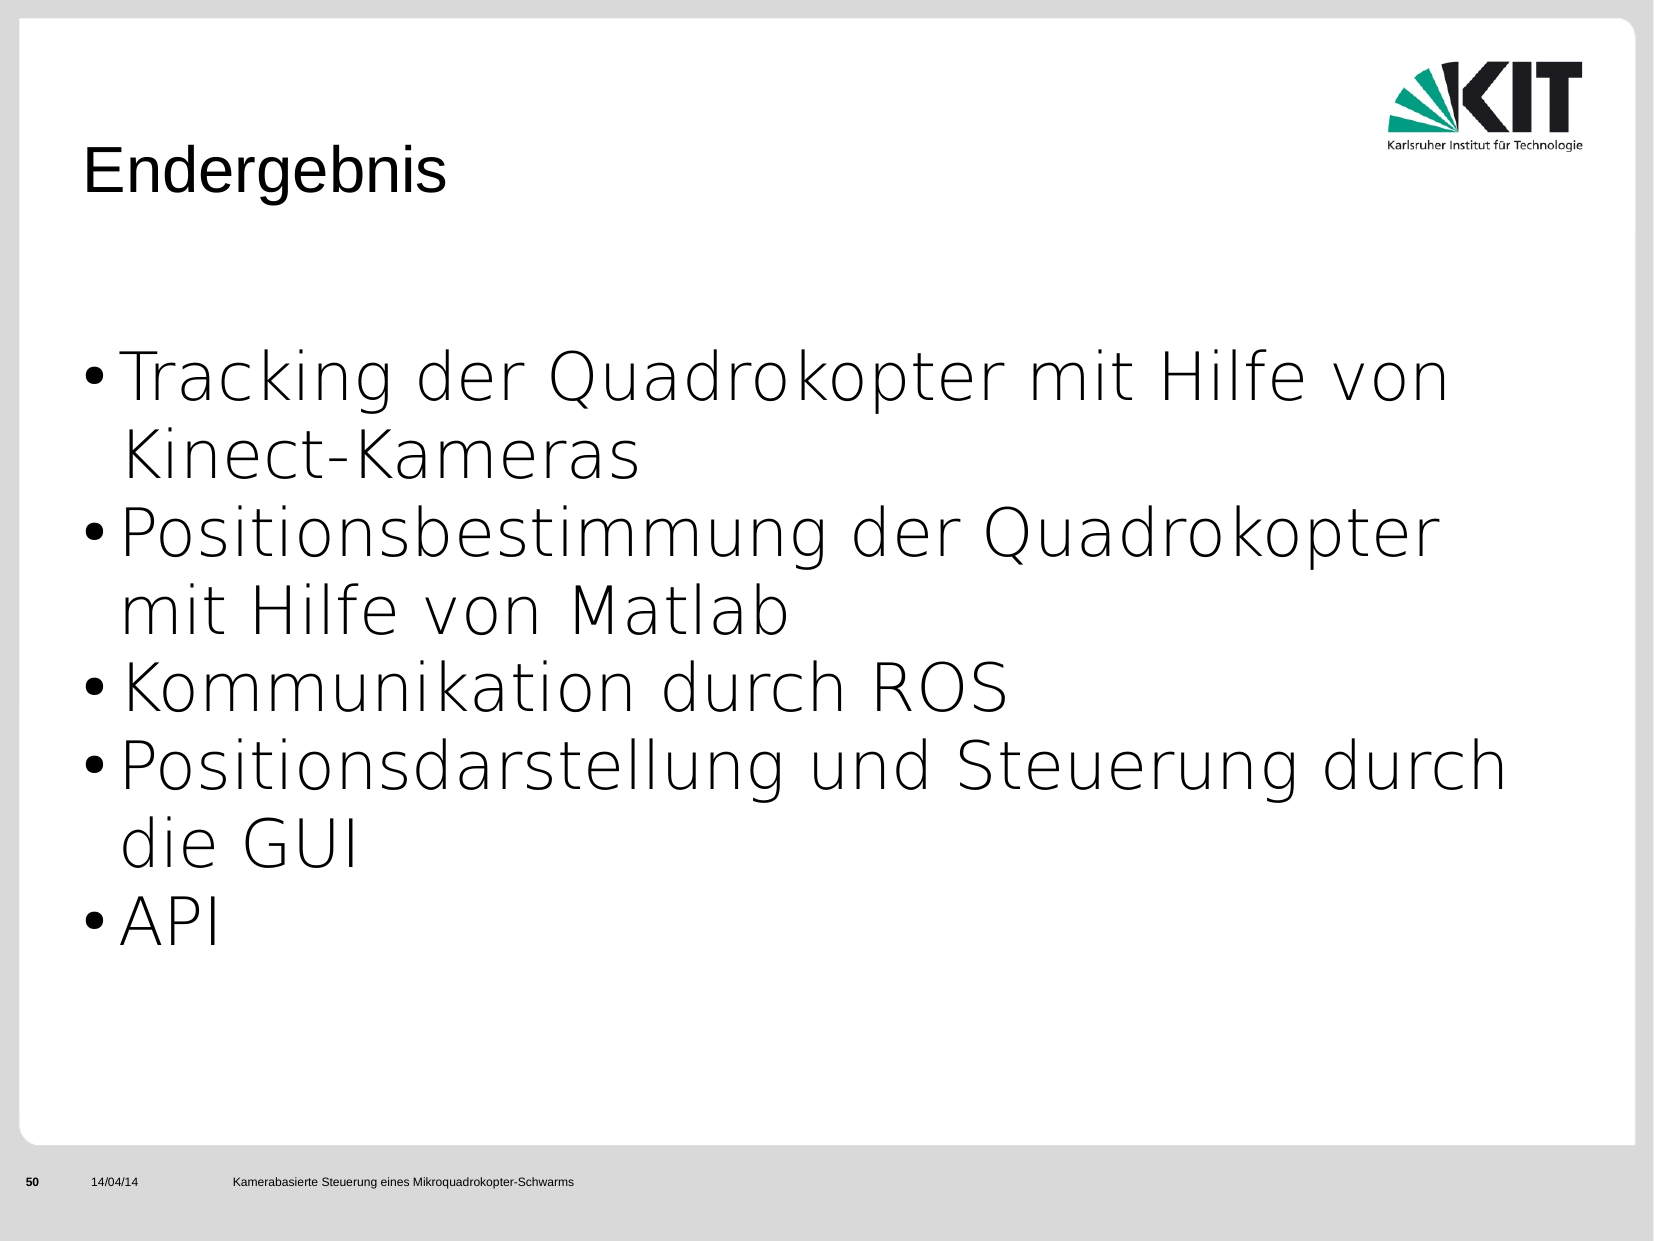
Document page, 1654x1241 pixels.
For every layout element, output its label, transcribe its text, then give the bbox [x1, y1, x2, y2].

subtitle Tracking der Quadrokopter mit Hilfe von Kinect-Kameras Positionsbestimmung der Quadrokopter mit Hilfe von Matlab Kommunikation durch ROS Positionsdarstellung und Steuerung durch die GUI API [82, 290, 1571, 1010]
title Endergebnis [82, 49, 1571, 257]
picture [0, 0, 1654, 1241]
